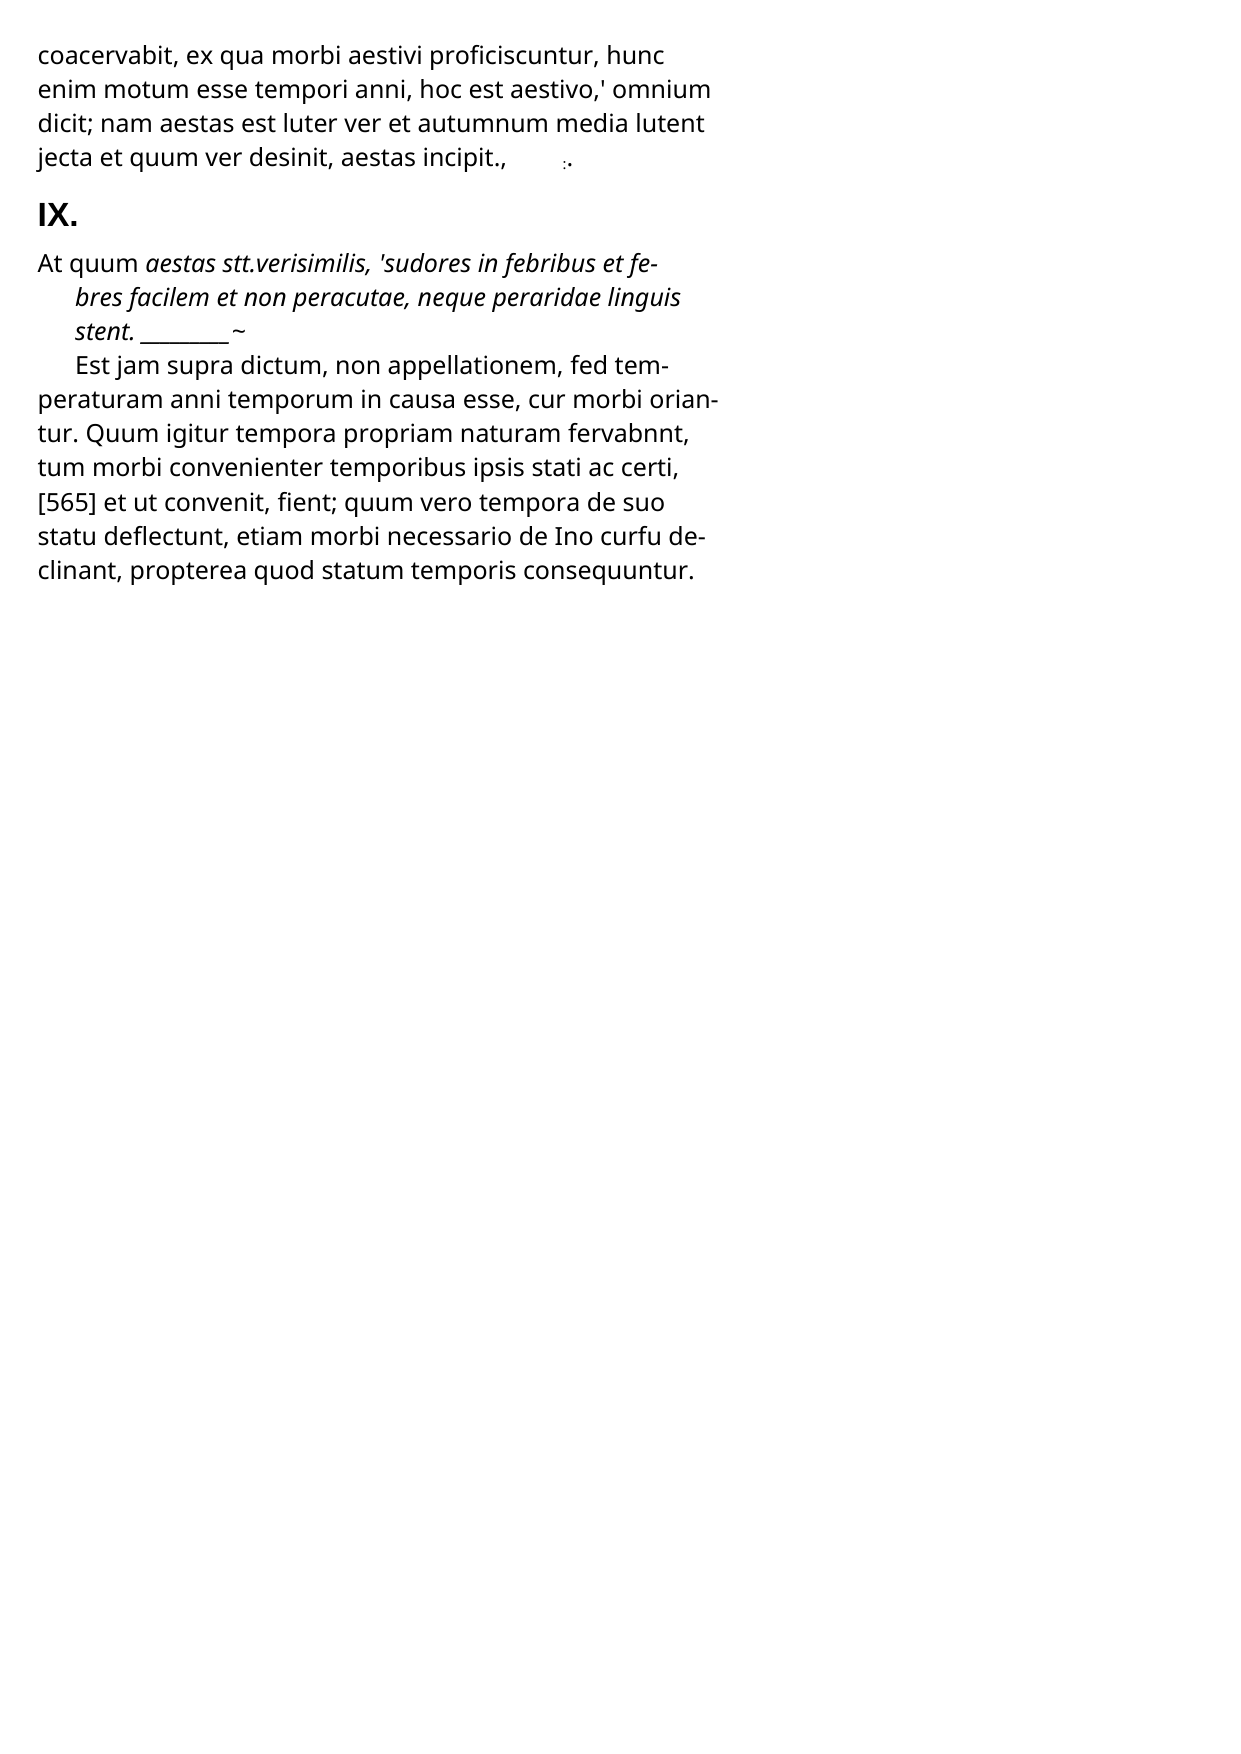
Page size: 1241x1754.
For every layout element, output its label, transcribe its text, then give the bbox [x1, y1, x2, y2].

text At quum aestas stt.verisimilis, 'sudores in febribus et fe- bres facilem et non peracutae, neque peraridae linguis stent. ~ [37, 246, 1203, 348]
text coacervabit, ex qua morbi aestivi proficiscuntur, hunc enim motum esse tempori anni, hoc est aestivo,' omnium dicit; nam aestas est luter ver et autumnum media lutent jecta et quum ver desinit, aestas incipit., :. [37, 37, 1203, 174]
text Est jam supra dictum, non appellationem, fed tem- peraturam anni temporum in causa esse, cur morbi orian- tur. Quum igitur tempora propriam naturam fervabnnt, tum morbi convenienter temporibus ipsis stati ac certi, [565] et ut convenit, fient; quum vero tempora de suo statu deflectunt, etiam morbi necessario de Ino curfu de- clinant, propterea quod statum temporis consequuntur. [37, 348, 1203, 586]
subtitle IX. [37, 194, 1203, 233]
